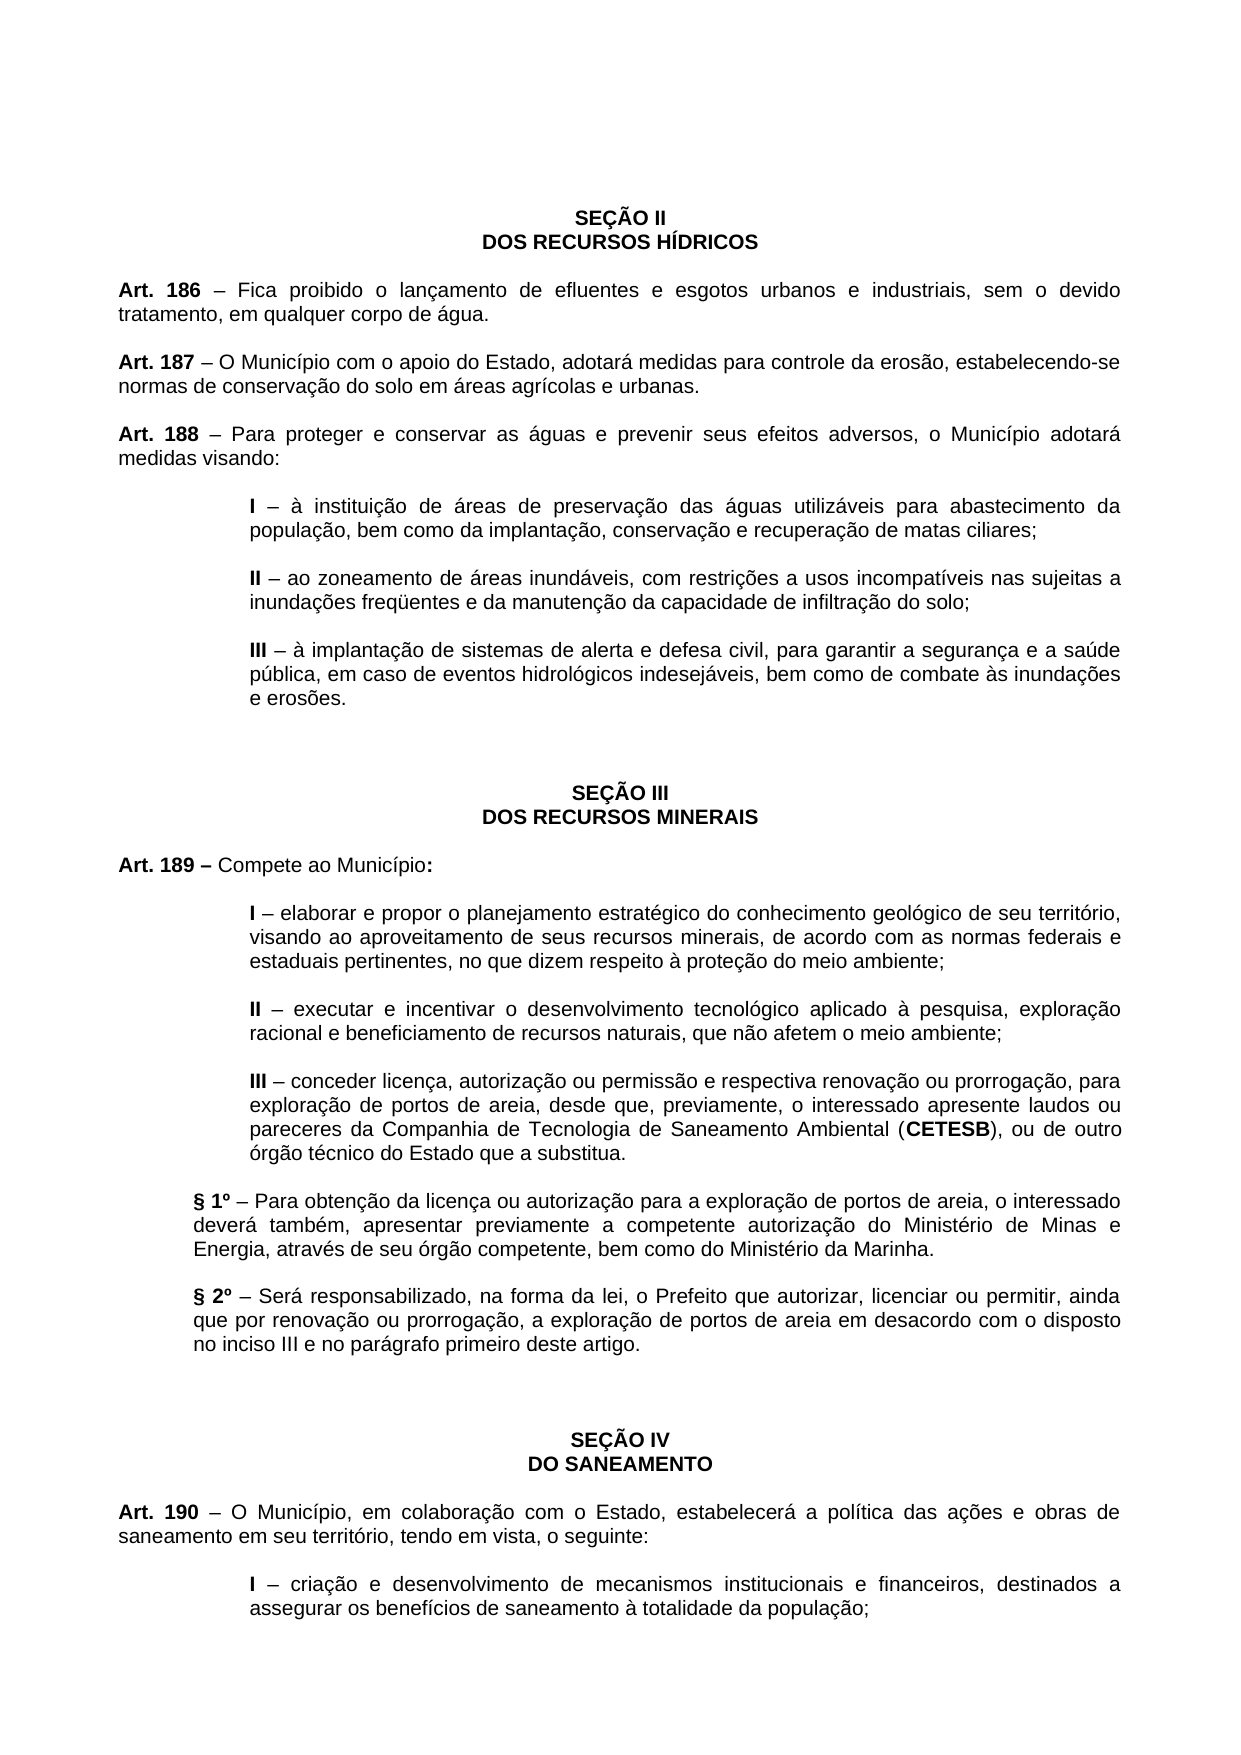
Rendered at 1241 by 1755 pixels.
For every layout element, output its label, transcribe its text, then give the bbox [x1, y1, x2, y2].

text Art. 186 – Fica proibido o lançamento de efluentes e esgotos urbanos e industriais, sem o devido tratamento, em qualquer corpo de água. [118, 278, 1122, 326]
text III – à implantação de sistemas de alerta e defesa civil, para garantir a segurança e a saúde pública, em caso de eventos hidrológicos indesejáveis, bem como de combate às inundações e erosões. [249, 637, 1122, 709]
text Art. 187 – O Município com o apoio do Estado, adotará medidas para controle da erosão, estabelecendo-se normas de conservação do solo em áreas agrícolas e urbanas. [118, 350, 1122, 398]
text SEÇÃO II [118, 206, 1122, 230]
text SEÇÃO III [118, 781, 1122, 805]
text Art. 189 – Compete ao Município: [118, 853, 1122, 877]
text Art. 188 – Para proteger e conservar as águas e prevenir seus efeitos adversos, o Município adotará medidas visando: [118, 422, 1122, 470]
text § 1º – Para obtenção da licença ou autorização para a exploração de portos de areia, o interessado deverá também, apresentar previamente a competente autorização do Ministério de Minas e Energia, através de seu órgão competente, bem como do Ministério da Marinha. [193, 1188, 1122, 1260]
text I – elaborar e propor o planejamento estratégico do conhecimento geológico de seu território, visando ao aproveitamento de seus recursos minerais, de acordo com as normas federais e estaduais pertinentes, no que dizem respeito à proteção do meio ambiente; [249, 901, 1122, 973]
text II – executar e incentivar o desenvolvimento tecnológico aplicado à pesquisa, exploração racional e beneficiamento de recursos naturais, que não afetem o meio ambiente; [249, 997, 1122, 1045]
text § 2º – Será responsabilizado, na forma da lei, o Prefeito que autorizar, licenciar ou permitir, ainda que por renovação ou prorrogação, a exploração de portos de areia em desacordo com o disposto no inciso III e no parágrafo primeiro deste artigo. [193, 1284, 1122, 1356]
text DO SANEAMENTO [118, 1452, 1122, 1476]
text DOS RECURSOS HÍDRICOS [118, 230, 1122, 254]
text SEÇÃO IV [118, 1428, 1122, 1452]
text I – à instituição de áreas de preservação das águas utilizáveis para abastecimento da população, bem como da implantação, conservação e recuperação de matas ciliares; [249, 494, 1122, 542]
text DOS RECURSOS MINERAIS [118, 805, 1122, 829]
text I – criação e desenvolvimento de mecanismos institucionais e financeiros, destinados a assegurar os benefícios de saneamento à totalidade da população; [249, 1572, 1122, 1620]
text II – ao zoneamento de áreas inundáveis, com restrições a usos incompatíveis nas sujeitas a inundações freqüentes e da manutenção da capacidade de infiltração do solo; [249, 566, 1122, 613]
text Art. 190 – O Município, em colaboração com o Estado, estabelecerá a política das ações e obras de saneamento em seu território, tendo em vista, o seguinte: [118, 1500, 1122, 1548]
text III – conceder licença, autorização ou permissão e respectiva renovação ou prorrogação, para exploração de portos de areia, desde que, previamente, o interessado apresente laudos ou pareceres da Companhia de Tecnologia de Saneamento Ambiental (CETESB), ou de outro órgão técnico do Estado que a substitua. [249, 1069, 1122, 1164]
